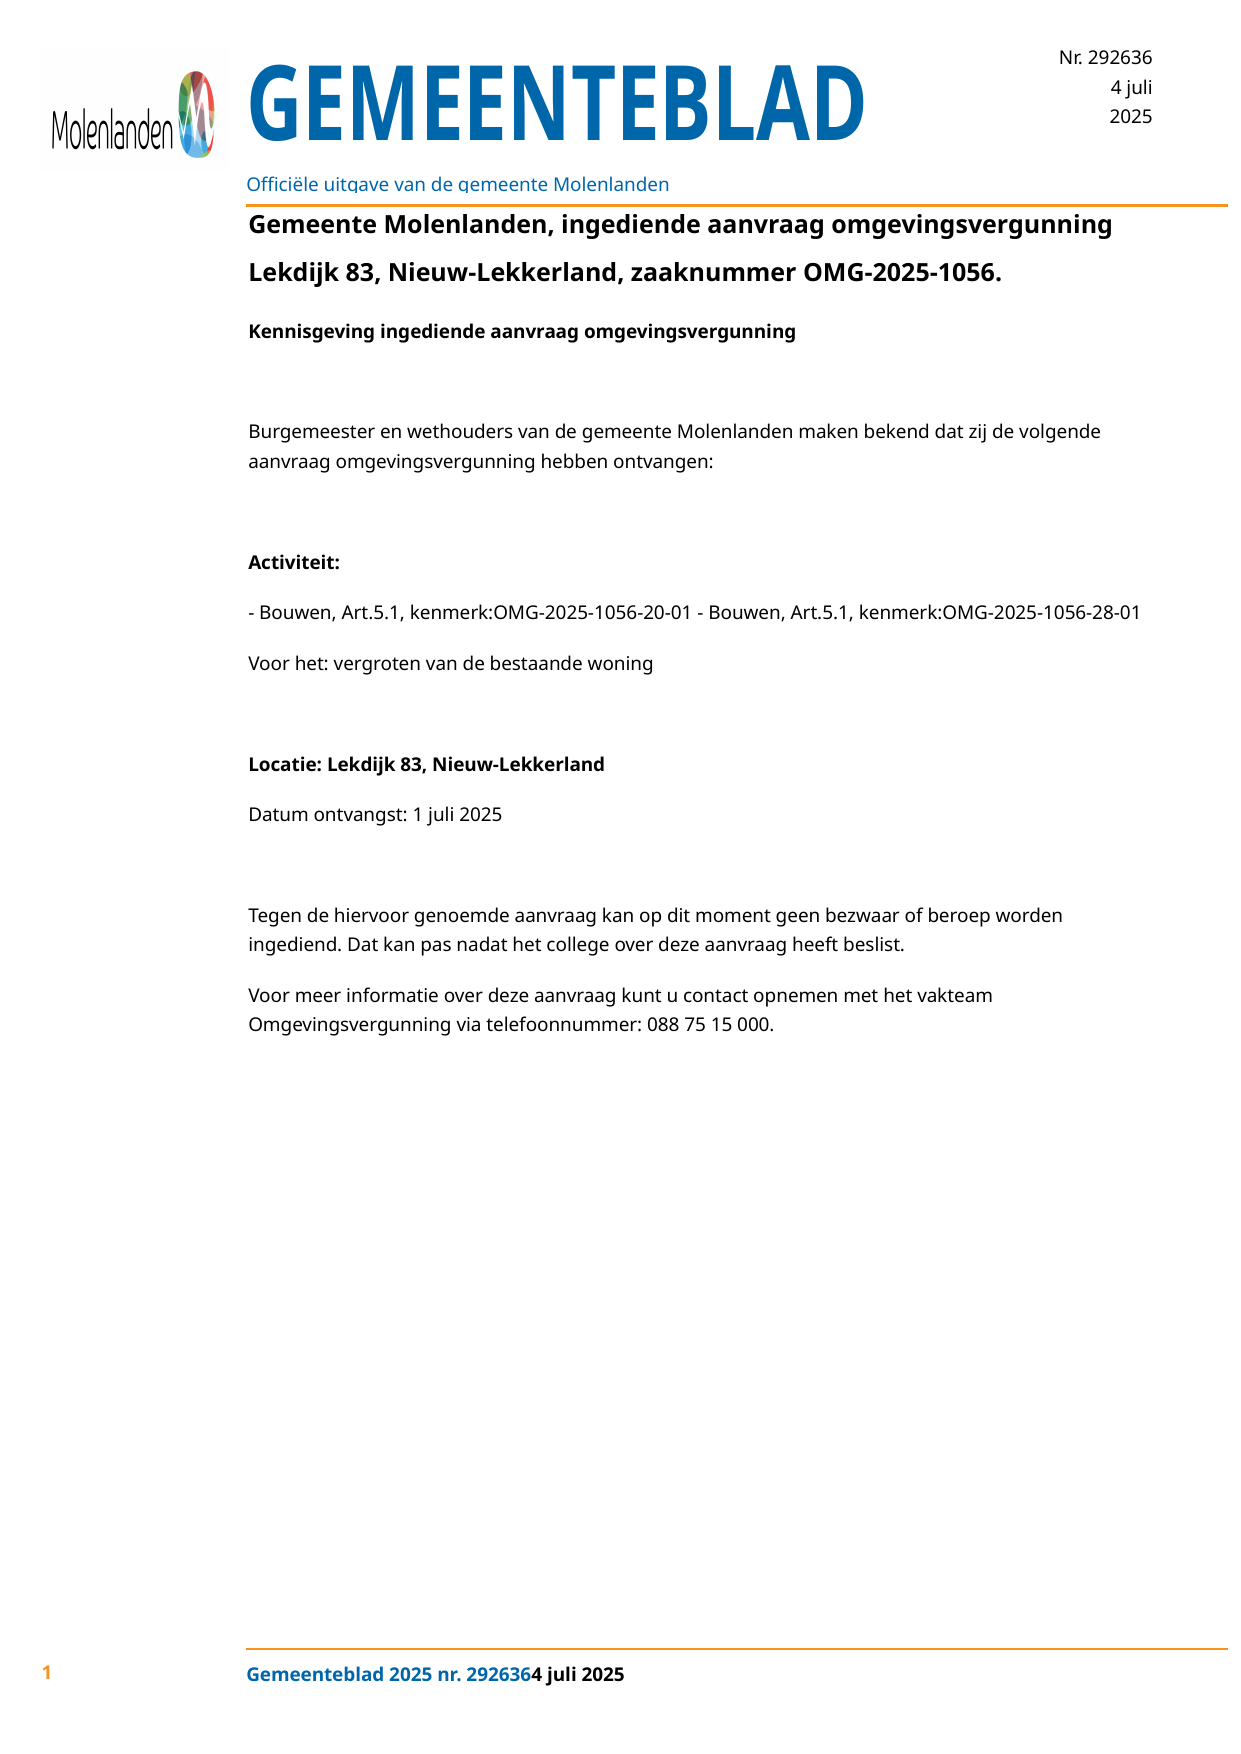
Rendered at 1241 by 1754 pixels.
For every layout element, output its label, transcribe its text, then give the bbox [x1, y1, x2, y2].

text Gemeente Molenlanden, ingediende aanvraag omgevingsvergunning Lekdijk 83, Nieuw-Lekkerland, zaaknummer OMG-2025-1056. [248, 207, 1152, 288]
text Activiteit: [248, 549, 1152, 575]
text Voor meer informatie over deze aanvraag kunt u contact opnemen met het vakteam Omgevingsvergunning via telefoonnummer: 088 75 15 000. [248, 982, 1152, 1037]
text Burgemeester en wethouders van de gemeente Molenlanden maken bekend dat zij de volgende aanvraag omgevingsvergunning hebben ontvangen: [248, 419, 1152, 474]
text Datum ontvangst: 1 juli 2025 [248, 801, 1152, 827]
text Locatie: Lekdijk 83, Nieuw-Lekkerland [248, 751, 1152, 777]
picture [41, 47, 231, 172]
text Tegen de hiervoor genoemde aanvraag kan op dit moment geen bezwaar of beroep worden ingediend. Dat kan pas nadat het college over deze aanvraag heeft beslist. [248, 902, 1152, 957]
text Voor het: vergroten van de bestaande woning [248, 650, 1152, 676]
text - Bouwen, Art.5.1, kenmerk:OMG-2025-1056-20-01 - Bouwen, Art.5.1, kenmerk:OMG-2025-1056-28-01 [248, 599, 1152, 625]
text Kennisgeving ingediende aanvraag omgevingsvergunning [248, 318, 1152, 344]
